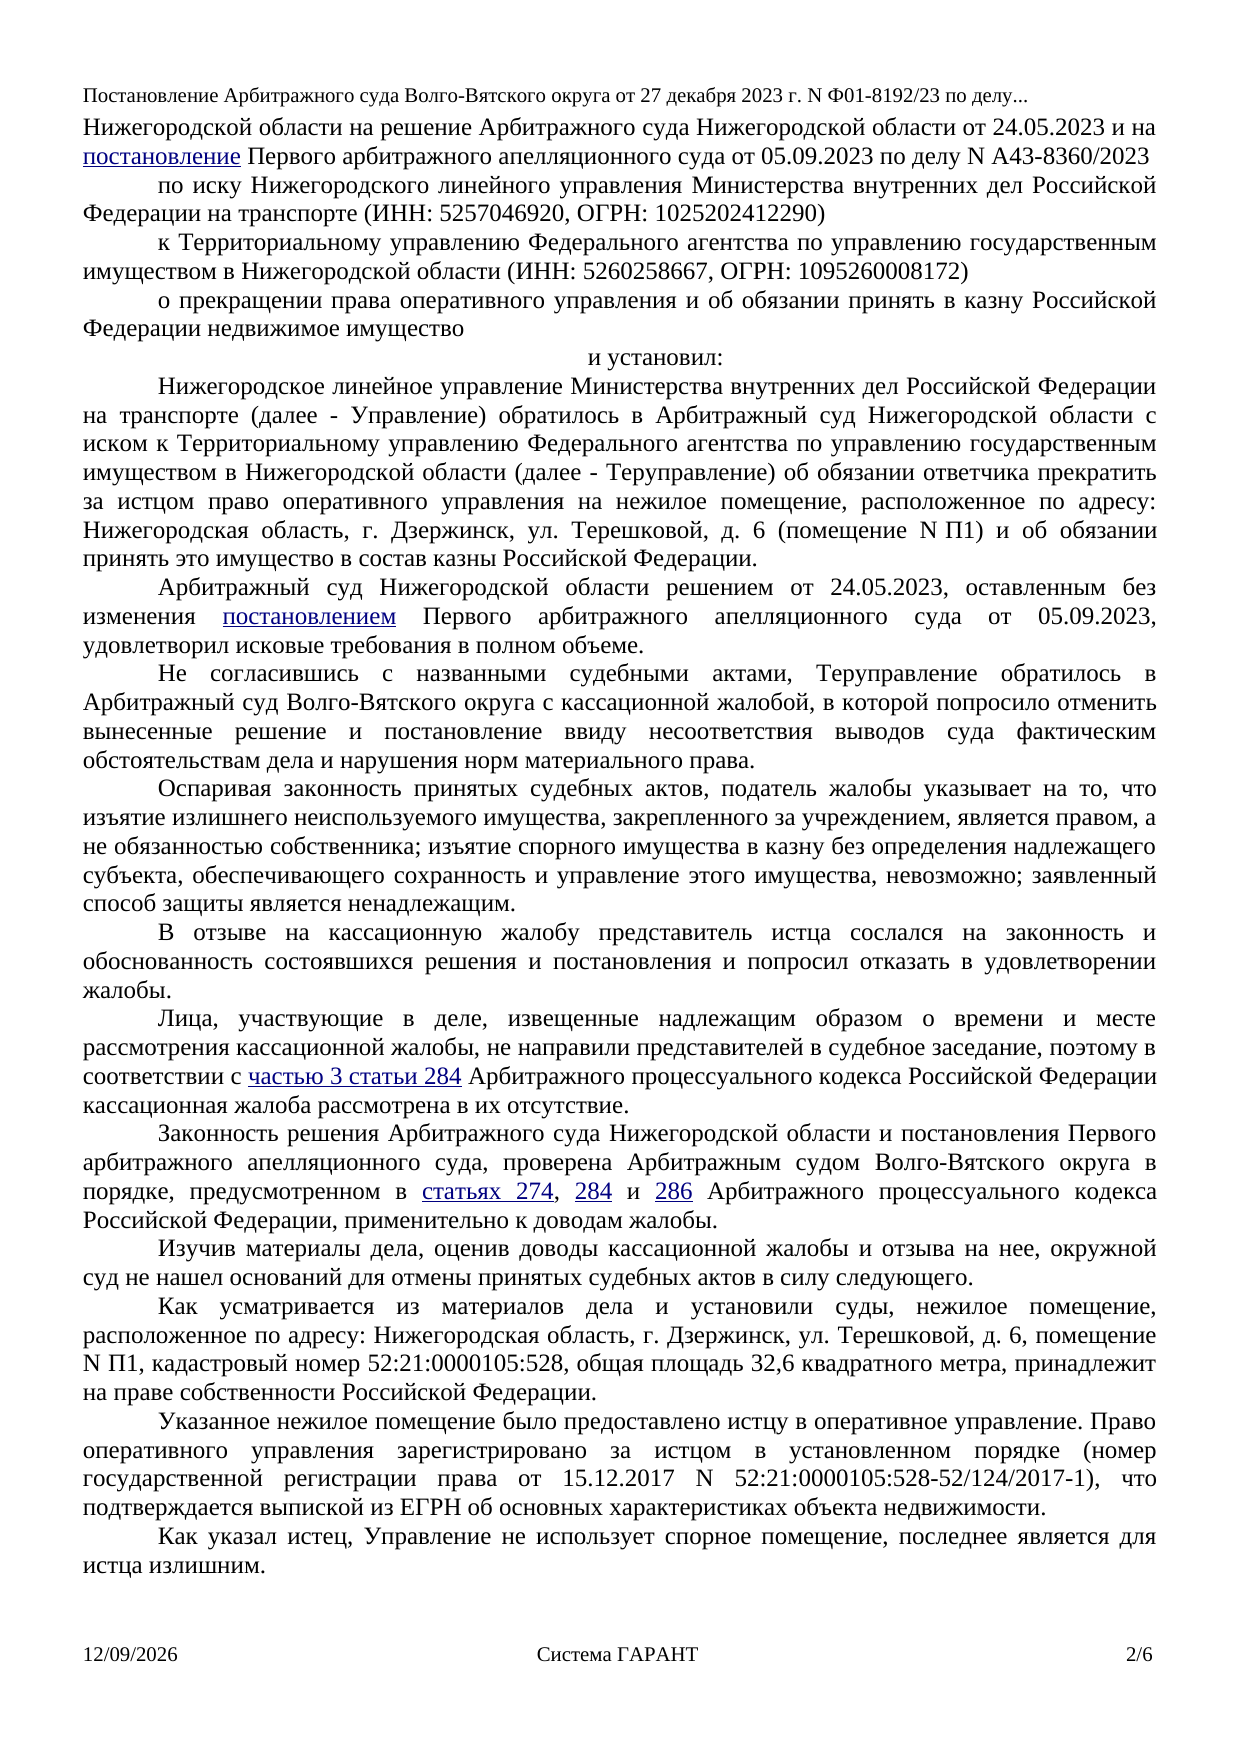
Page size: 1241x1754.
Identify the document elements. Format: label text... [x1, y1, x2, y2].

text Как указал истец, Управление не использует спорное помещение, последнее является для истца излишним. [83, 1521, 1157, 1578]
text В отзыве на кассационную жалобу представитель истца сослался на законность и обоснованность состоявшихся решения и постановления и попросил отказать в удовлетворении жалобы. [83, 917, 1157, 1003]
text Законность решения Арбитражного суда Нижегородской области и постановления Первого арбитражного апелляционного суда, проверена Арбитражным судом Волго-Вятского округа в порядке, предусмотренном в статьях 274, 284 и 286 Арбитражного процессуального кодекса Российской Федерации, применительно к доводам жалобы. [83, 1118, 1157, 1233]
text Лица, участвующие в деле, извещенные надлежащим образом о времени и месте рассмотрения кассационной жалобы, не направили представителей в судебное заседание, поэтому в соответствии с частью 3 статьи 284 Арбитражного процессуального кодекса Российской Федерации кассационная жалоба рассмотрена в их отсутствие. [83, 1003, 1157, 1118]
text Указанное нежилое помещение было предоставлено истцу в оперативное управление. Право оперативного управления зарегистрировано за истцом в установленном порядке (номер государственной регистрации права от 15.12.2017 N 52:21:0000105:528-52/124/2017-1), что подтверждается выпиской из ЕГРН об основных характеристиках объекта недвижимости. [83, 1406, 1157, 1521]
text Нижегородской области на решение Арбитражного суда Нижегородской области от 24.05.2023 и на постановление Первого арбитражного апелляционного суда от 05.09.2023 по делу N А43-8360/2023 [83, 112, 1157, 170]
text и установил: [83, 342, 1157, 371]
text по иску Нижегородского линейного управления Министерства внутренних дел Российской Федерации на транспорте (ИНН: 5257046920, ОГРН: 1025202412290) [83, 170, 1157, 227]
text Арбитражный суд Нижегородской области решением от 24.05.2023, оставленным без изменения постановлением Первого арбитражного апелляционного суда от 05.09.2023, удовлетворил исковые требования в полном объеме. [83, 572, 1157, 658]
text Не согласившись с названными судебными актами, Теруправление обратилось в Арбитражный суд Волго-Вятского округа с кассационной жалобой, в которой попросило отменить вынесенные решение и постановление ввиду несоответствия выводов суда фактическим обстоятельствам дела и нарушения норм материального права. [83, 658, 1157, 773]
text Нижегородское линейное управление Министерства внутренних дел Российской Федерации на транспорте (далее - Управление) обратилось в Арбитражный суд Нижегородской области с иском к Территориальному управлению Федерального агентства по управлению государственным имуществом в Нижегородской области (далее - Теруправление) об обязании ответчика прекратить за истцом право оперативного управления на нежилое помещение, расположенное по адресу: Нижегородская область, г. Дзержинск, ул. Терешковой, д. 6 (помещение N П1) и об обязании принять это имущество в состав казны Российской Федерации. [83, 371, 1157, 572]
text о прекращении права оперативного управления и об обязании принять в казну Российской Федерации недвижимое имущество [83, 285, 1157, 342]
text Как усматривается из материалов дела и установили суды, нежилое помещение, расположенное по адресу: Нижегородская область, г. Дзержинск, ул. Терешковой, д. 6, помещение N П1, кадастровый номер 52:21:0000105:528, общая площадь 32,6 квадратного метра, принадлежит на праве собственности Российской Федерации. [83, 1291, 1157, 1406]
text к Территориальному управлению Федерального агентства по управлению государственным имуществом в Нижегородской области (ИНН: 5260258667, ОГРН: 1095260008172) [83, 227, 1157, 285]
text Изучив материалы дела, оценив доводы кассационной жалобы и отзыва на нее, окружной суд не нашел оснований для отмены принятых судебных актов в силу следующего. [83, 1233, 1157, 1291]
text Оспаривая законность принятых судебных актов, податель жалобы указывает на то, что изъятие излишнего неиспользуемого имущества, закрепленного за учреждением, является правом, а не обязанностью собственника; изъятие спорного имущества в казну без определения надлежащего субъекта, обеспечивающего сохранность и управление этого имущества, невозможно; заявленный способ защиты является ненадлежащим. [83, 773, 1157, 917]
